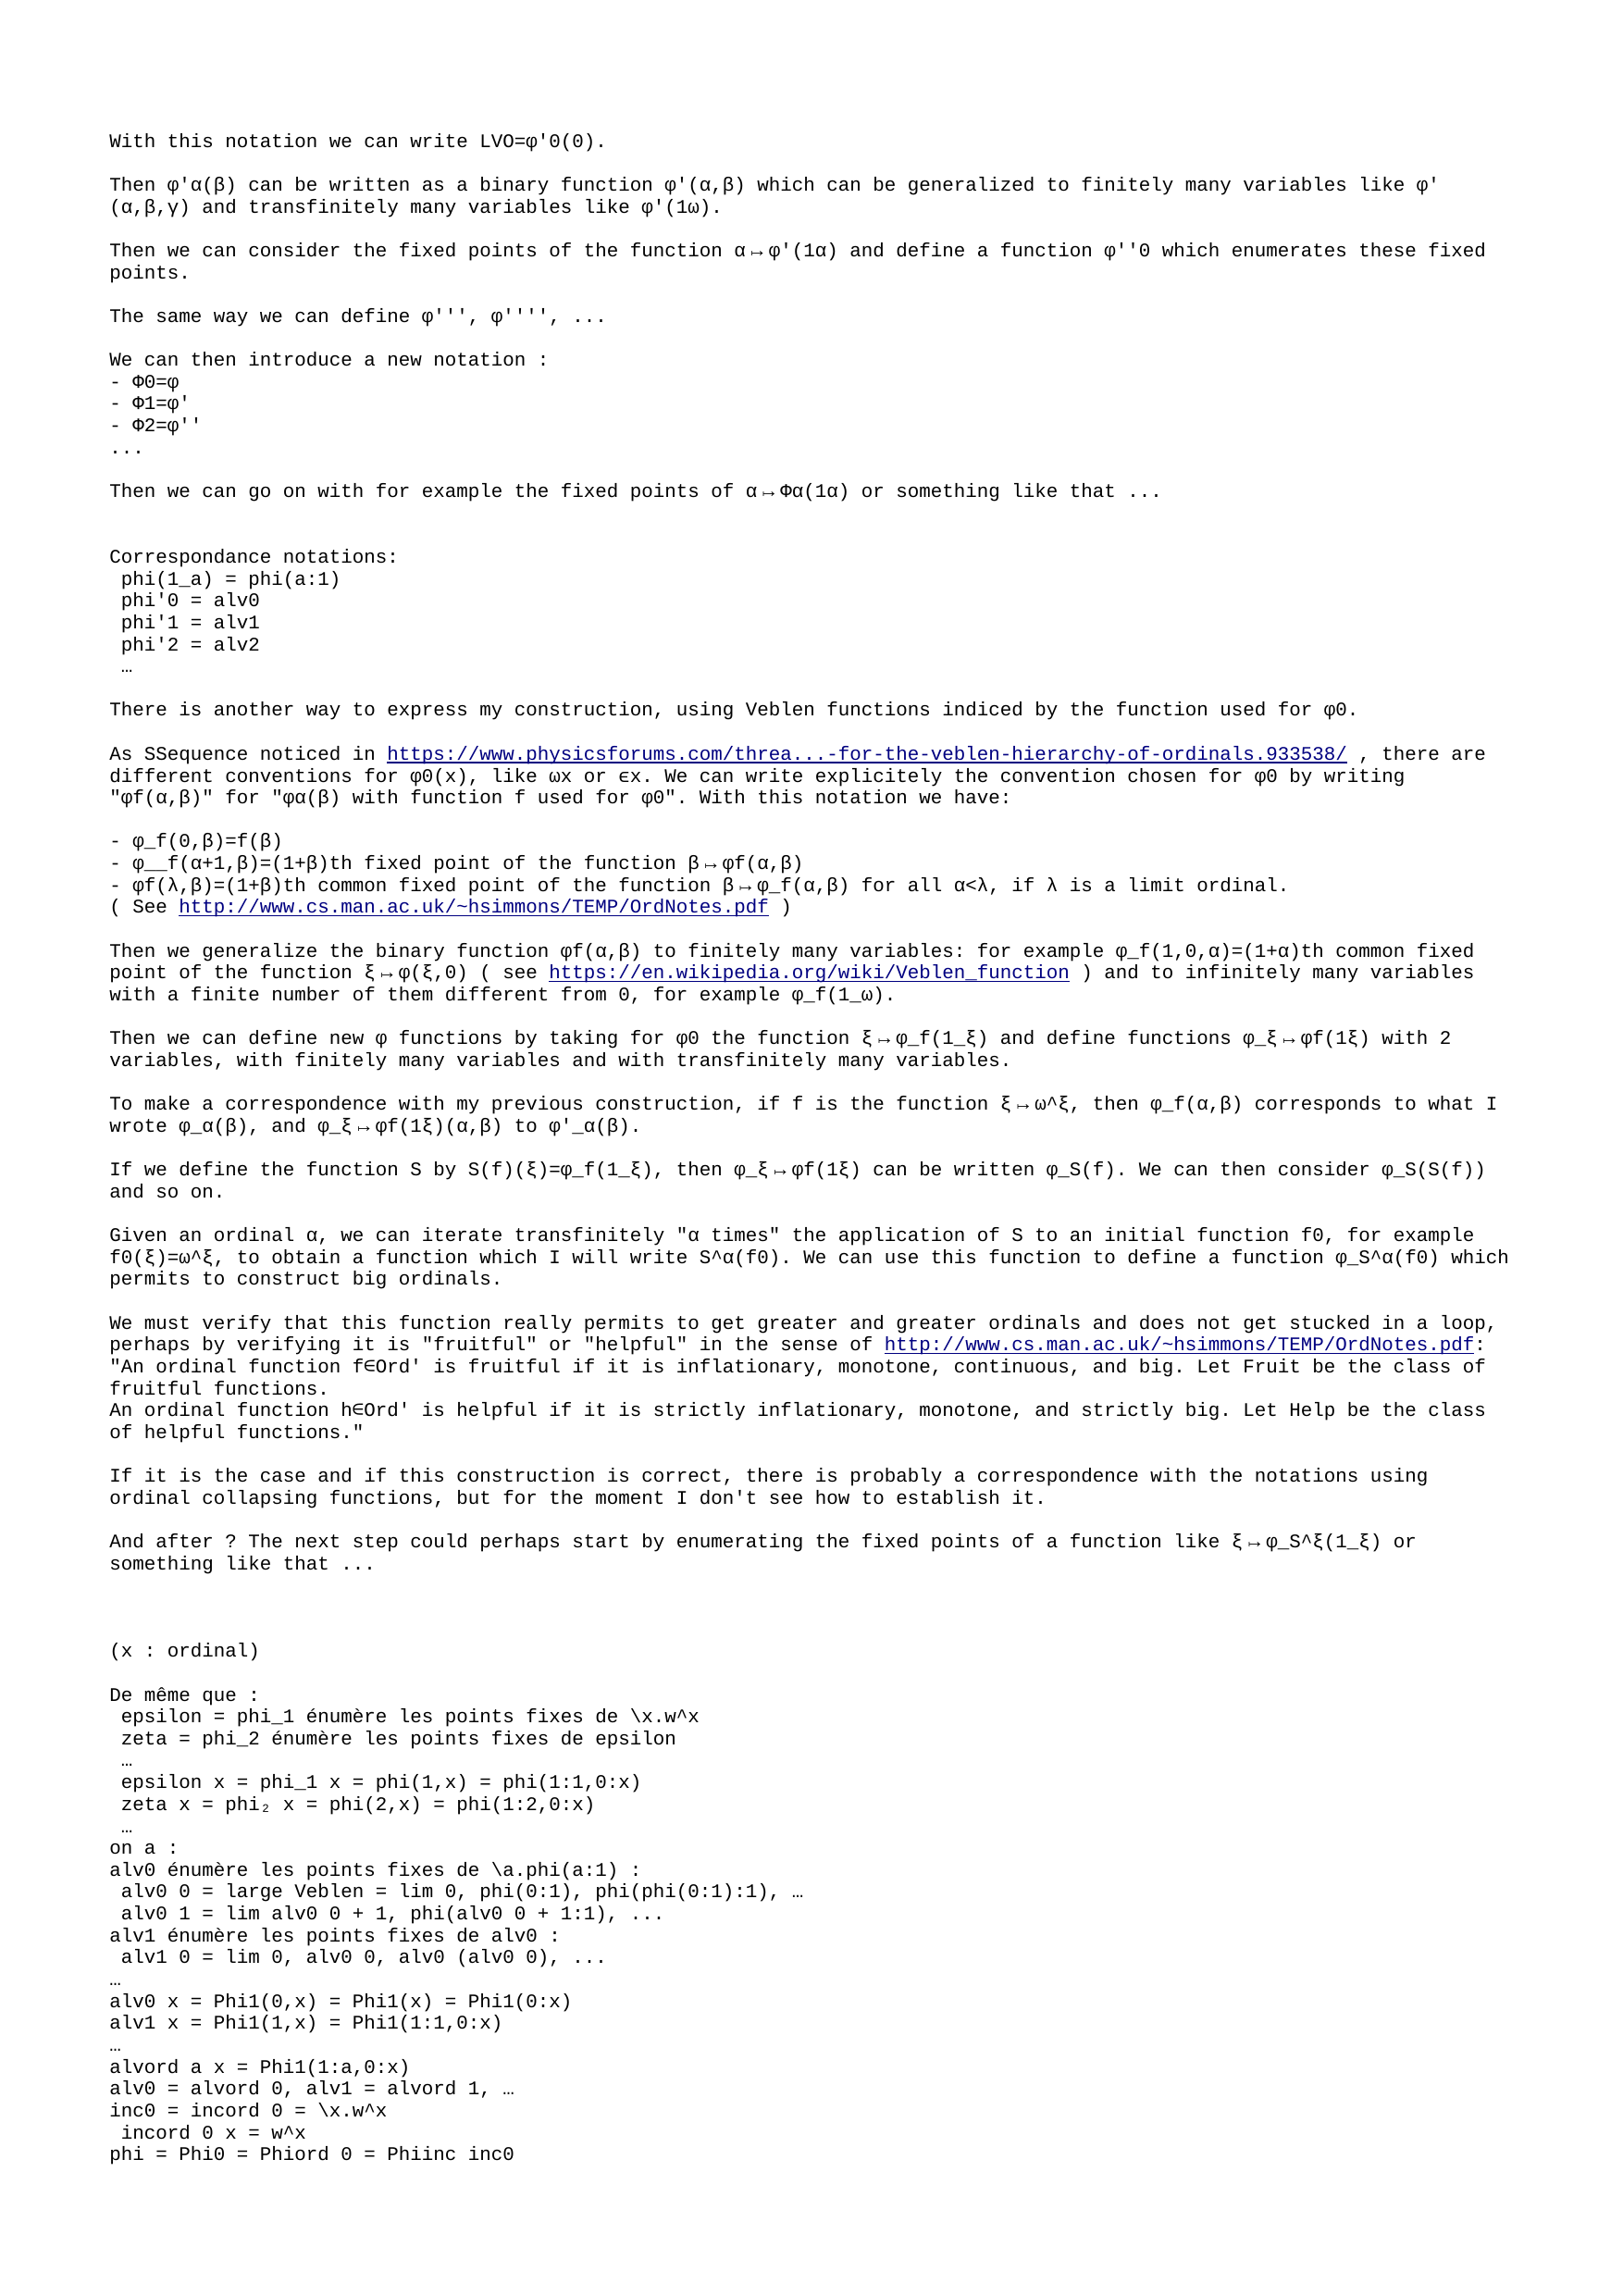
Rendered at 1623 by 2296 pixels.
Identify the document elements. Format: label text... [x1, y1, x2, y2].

text alv1 0 = lim 0, alv0 0, alv0 (alv0 0), ... [109, 1947, 1514, 1969]
text phi(1_a) = phi(a:1) [109, 569, 1514, 590]
text phi = Phi0 = Phiord 0 = Phiinc inc0 [109, 2144, 1514, 2166]
text alv0 x = Phi1(0,x) = Phi1(x) = Phi1(0:x) [109, 1992, 1514, 2013]
text alv1 x = Phi1(1,x) = Phi1(1:1,0:x) [109, 2013, 1514, 2035]
text (x : ordinal) [109, 1641, 1514, 1663]
text alv0 1 = lim alv0 0 + 1, phi(alv0 0 + 1:1), ... [109, 1904, 1514, 1926]
text zeta = phi_2 énumère les points fixes de epsilon [109, 1729, 1514, 1751]
text on a : [109, 1838, 1514, 1860]
text alvord a x = Phi1(1:a,0:x) [109, 2057, 1514, 2079]
text alv0 0 = large Veblen = lim 0, phi(0:1), phi(phi(0:1):1), … [109, 1881, 1514, 1904]
text epsilon x = phi_1 x = phi(1,x) = phi(1:1,0:x) [109, 1772, 1514, 1794]
text alv1 énumère les points fixes de alv0 : [109, 1926, 1514, 1947]
text phi'0 = alv0 [109, 590, 1514, 613]
text incord 0 x = w^x [109, 2122, 1514, 2144]
text epsilon = phi_1 énumère les points fixes de \x.w^x [109, 1706, 1514, 1729]
text … [109, 2035, 1514, 2057]
text phi'2 = alv2 [109, 635, 1514, 656]
text alv0 = alvord 0, alv1 = alvord 1, … [109, 2079, 1514, 2101]
text … [109, 1816, 1514, 1838]
text zeta x = phi₂ x = phi(2,x) = phi(1:2,0:x) [109, 1794, 1514, 1816]
text … [109, 656, 1514, 678]
text There is another way to express my construction, using Veblen functions indiced by the function used for φ0. As SSequence noticed in https://www.physicsforums.com/threa...-for-the-veblen-hierarchy-of-ordinals.933538/ , there are different conventions for φ0(x), like ωx or ϵx. We can write explicitely the convention chosen for φ0 by writing "φf(α,β)" for "φα(β) with function f used for φ0". With this notation we have: - φ_f(0,β)=f(β) - φ__f(α+1,β)=(1+β)th fixed point of the function β↦φf(α,β) - φf(λ,β)=(1+β)th common fixed point of the function β↦φ_f(α,β) for all α<λ, if λ is a limit ordinal. ( See http://www.cs.man.ac.uk/~hsimmons/TEMP/OrdNotes.pdf ) Then we generalize the binary function φf(α,β) to finitely many variables: for example φ_f(1,0,α)=(1+α)th common fixed point of the function ξ↦φ(ξ,0) ( see https://en.wikipedia.org/wiki/Veblen_function ) and to infinitely many variables with a finite number of them different from 0, for example φ_f(1_ω). Then we can define new φ functions by taking for φ0 the function ξ↦φ_f(1_ξ) and define functions φ_ξ↦φf(1ξ) with 2 variables, with finitely many variables and with transfinitely many variables. To make a correspondence with my previous construction, if f is the function ξ↦ω^ξ, then φ_f(α,β) corresponds to what I wrote φ_α(β), and φ_ξ↦φf(1ξ)(α,β) to φ′_α(β). If we define the function S by S(f)(ξ)=φ_f(1_ξ), then φ_ξ↦φf(1ξ) can be written φ_S(f). We can then consider φ_S(S(f)) and so on. Given an ordinal α, we can iterate transfinitely "α times" the application of S to an initial function f0, for example f0(ξ)=ω^ξ, to obtain a function which I will write S^α(f0). We can use this function to define a function φ_S^α(f0) which permits to construct big ordinals. We must verify that this function really permits to get greater and greater ordinals and does not get stucked in a loop, perhaps by verifying it is "fruitful" or "helpful" in the sense of http://www.cs.man.ac.uk/~hsimmons/TEMP/OrdNotes.pdf: "An ordinal function f∈Ord' is fruitful if it is inflationary, monotone, continuous, and big. Let Fruit be the class of fruitful functions. An ordinal function h∈Ord' is helpful if it is strictly inflationary, monotone, and strictly big. Let Help be the class of helpful functions." If it is the case and if this construction is correct, there is probably a correspondence with the notations using ordinal collapsing functions, but for the moment I don't see how to establish it. And after ? The next step could perhaps start by enumerating the fixed points of a function like ξ↦φ_S^ξ(1_ξ) or something like that ... [109, 701, 1514, 1575]
text phi'1 = alv1 [109, 613, 1514, 635]
text … [109, 1751, 1514, 1772]
text … [109, 1969, 1514, 1992]
text De même que : [109, 1685, 1514, 1706]
text Correspondance notations: [109, 547, 1514, 569]
text inc0 = incord 0 = \x.w^x [109, 2101, 1514, 2122]
text With this notation we can write LVO=φ′0(0). Then φ′α(β) can be written as a binary function φ′(α,β) which can be generalized to finitely many variables like φ′(α,β,γ) and transfinitely many variables like φ′(1ω). Then we can consider the fixed points of the function α↦φ′(1α) and define a function φ′′0 which enumerates these fixed points. The same way we can define φ′′′, φ′′′′, ... We can then introduce a new notation : - Φ0=φ - Φ1=φ′ - Φ2=φ′′ ... Then we can go on with for example the fixed points of α↦Φα(1α) or something like that ... [109, 109, 1514, 503]
text alv0 énumère les points fixes de \a.phi(a:1) : [109, 1860, 1514, 1881]
